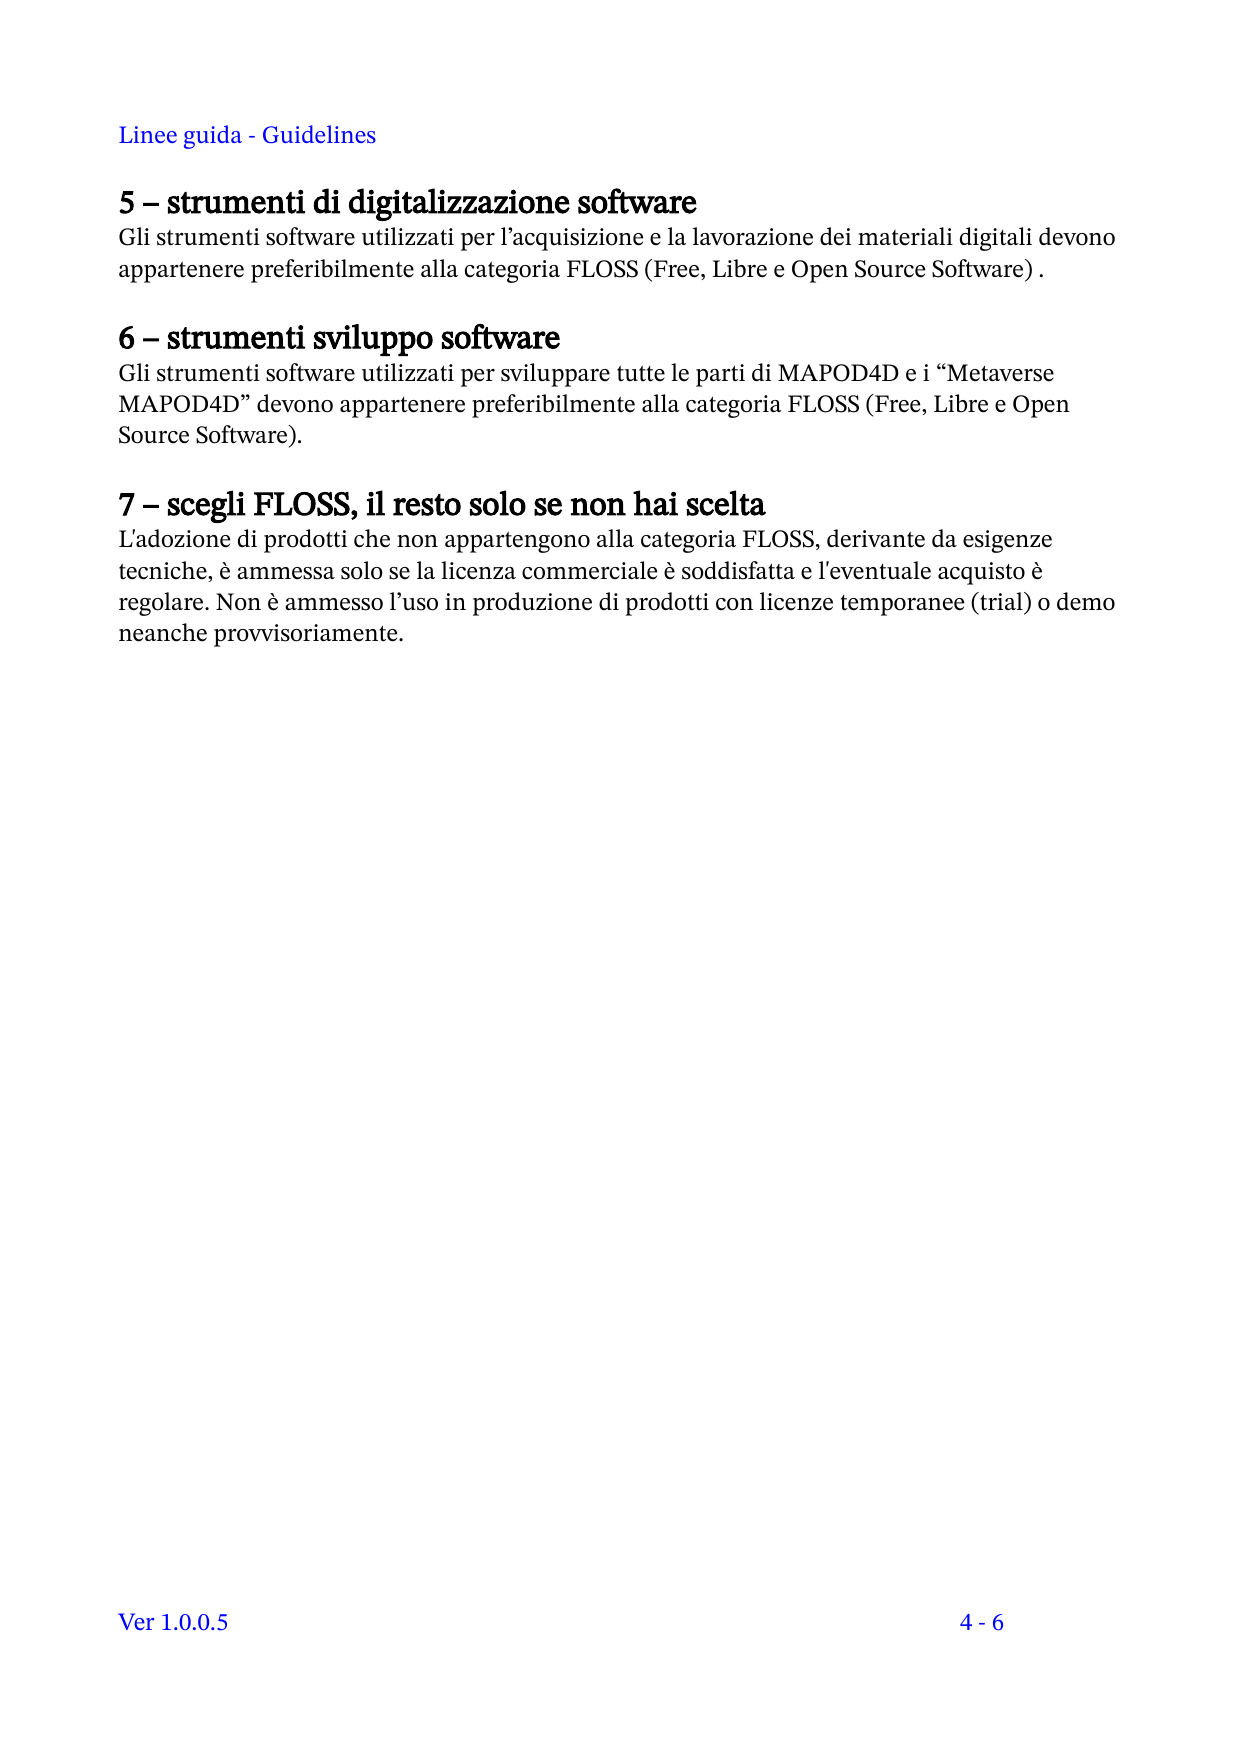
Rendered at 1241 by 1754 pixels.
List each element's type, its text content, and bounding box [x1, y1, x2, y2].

text Gli strumenti software utilizzati per sviluppare tutte le parti di MAPOD4D e i “Metaverse MAPOD4D” devono appartenere preferibilmente alla categoria FLOSS (Free, Libre e Open Source Software). [118, 356, 1122, 450]
text Gli strumenti software utilizzati per l’acquisizione e la lavorazione dei materiali digitali devono appartenere preferibilmente alla categoria FLOSS (Free, Libre e Open Source Software) . [118, 221, 1122, 283]
text L'adozione di prodotti che non appartengono alla categoria FLOSS, derivante da esigenze tecniche, è ammessa solo se la licenza commerciale è soddisfatta e l'eventuale acquisto è regolare. Non è ammesso l’uso in produzione di prodotti con licenze temporanee (trial) o demo neanche provvisoriamente. [118, 523, 1122, 648]
text 6 – strumenti sviluppo software [118, 314, 1122, 356]
text 7 – scegli FLOSS, il resto solo se non hai scelta [118, 481, 1122, 523]
text 5 – strumenti di digitalizzazione software [118, 179, 1122, 221]
